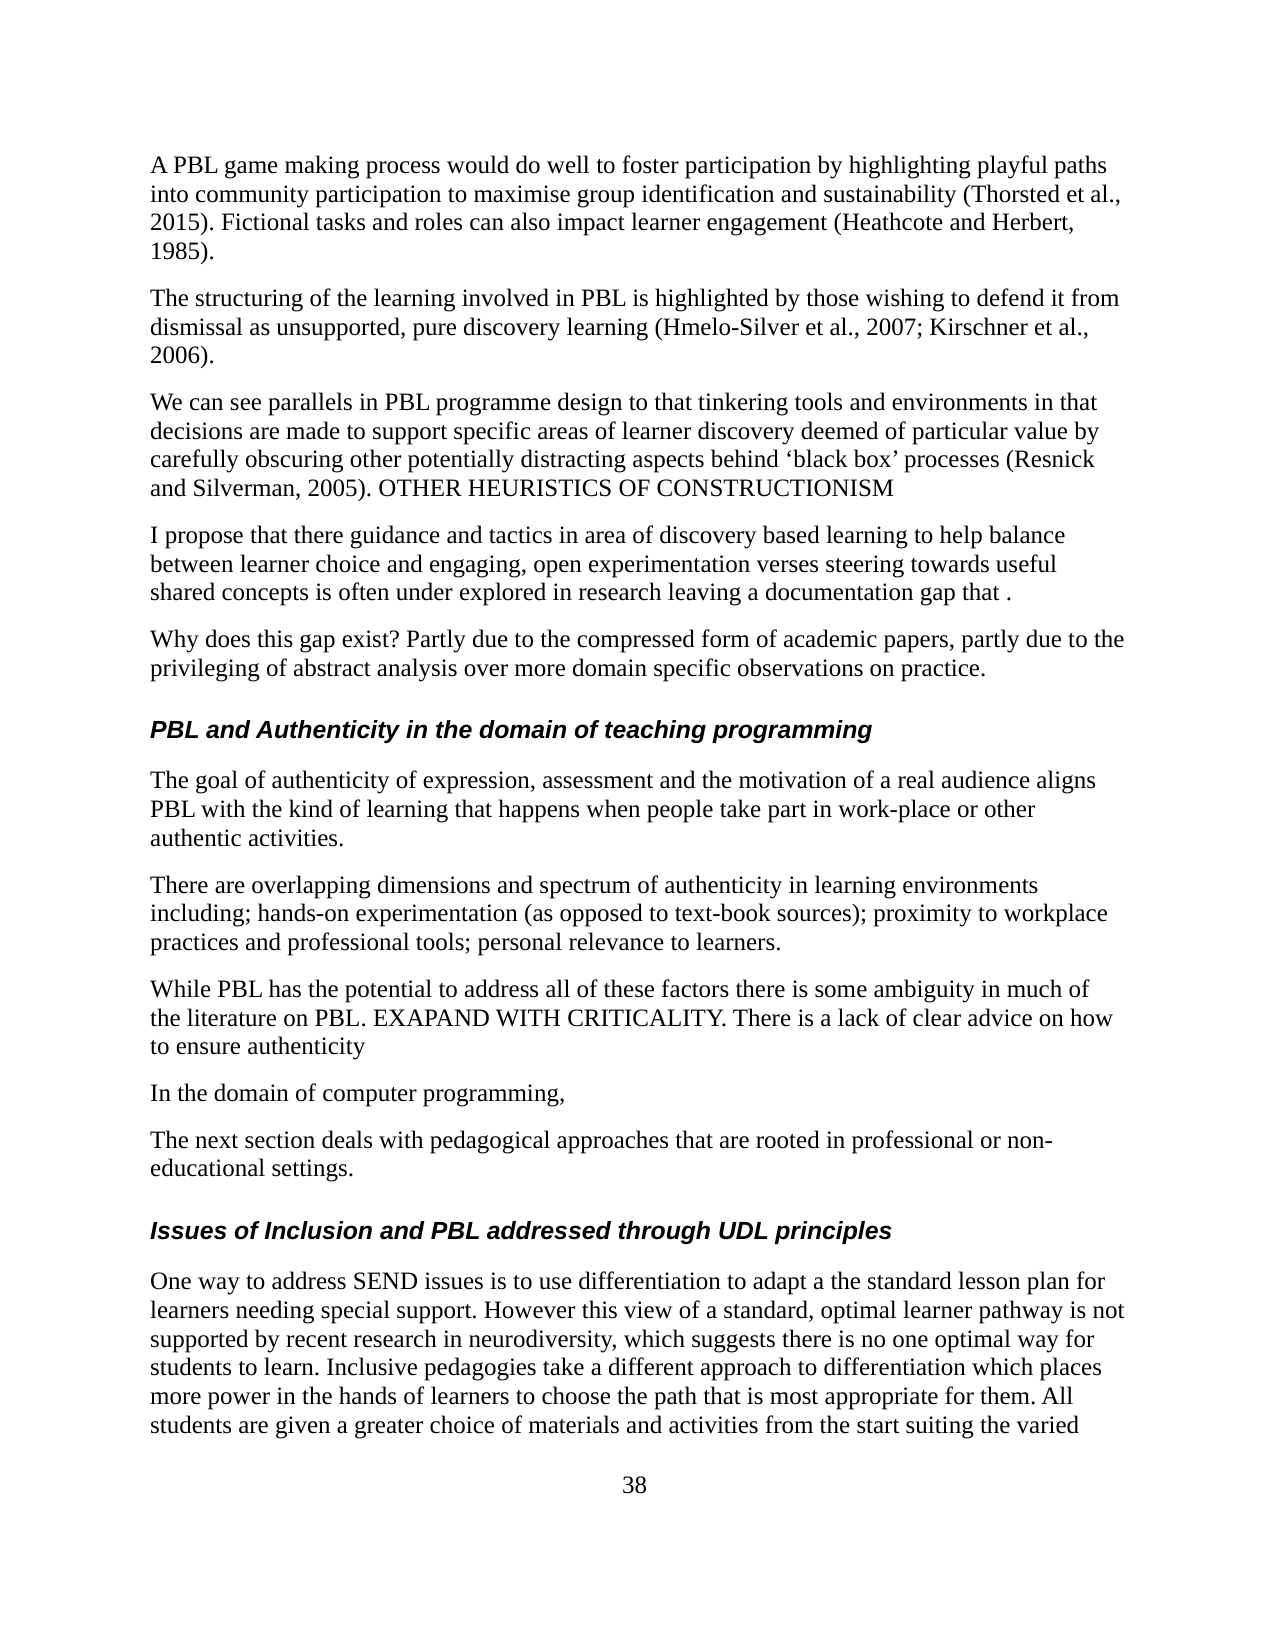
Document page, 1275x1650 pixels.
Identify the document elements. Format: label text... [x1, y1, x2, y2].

text There are overlapping dimensions and spectrum of authenticity in learning environments including; hands-on experimentation (as opposed to text-book sources); proximity to workplace practices and professional tools; personal relevance to learners. [150, 870, 1125, 956]
text A PBL game making process would do well to foster participation by highlighting playful paths into community participation to maximise group identification and sustainability (Thorsted et al., 2015). Fictional tasks and roles can also impact learner engagement (Heathcote and Herbert, 1985). [150, 150, 1125, 265]
text In the domain of computer programming, [150, 1078, 1125, 1107]
text We can see parallels in PBL programme design to that tinkering tools and environments in that decisions are made to support specific areas of learner discovery deemed of particular value by carefully obscuring other potentially distracting aspects behind ‘black box’ processes (Resnick and Silverman, 2005). OTHER HEURISTICS OF CONSTRUCTIONISM [150, 387, 1125, 502]
text The goal of authenticity of expression, assessment and the motivation of a real audience aligns PBL with the kind of learning that happens when people take part in work-place or other authentic activities. [150, 766, 1125, 852]
text While PBL has the potential to address all of these factors there is some ambiguity in much of the literature on PBL. EXAPAND WITH CRITICALITY. There is a lack of clear advice on how to ensure authenticity [150, 974, 1125, 1060]
text I propose that there guidance and tactics in area of discovery based learning to help balance between learner choice and engaging, open experimentation verses steering towards useful shared concepts is often under explored in research leaving a documentation gap that . [150, 520, 1125, 606]
subtitle Issues of Inclusion and PBL addressed through UDL principles [150, 1216, 1125, 1245]
text The structuring of the learning involved in PBL is highlighted by those wishing to defend it from dismissal as unsupported, pure discovery learning (Hmelo-Silver et al., 2007; Kirschner et al., 2006). [150, 283, 1125, 369]
text One way to address SEND issues is to use differentiation to adapt a the standard lesson plan for learners needing special support. However this view of a standard, optimal learner pathway is not supported by recent research in neurodiversity, which suggests there is no one optimal way for students to learn. Inclusive pedagogies take a different approach to differentiation which places more power in the hands of learners to choose the path that is most appropriate for them. All students are given a greater choice of materials and activities from the start suiting the varied [150, 1266, 1125, 1439]
text The next section deals with pedagogical approaches that are rooted in professional or non-educational settings. [150, 1125, 1125, 1182]
text Why does this gap exist? Partly due to the compressed form of academic papers, partly due to the privileging of abstract analysis over more domain specific observations on practice. [150, 624, 1125, 682]
subtitle PBL and Authenticity in the domain of teaching programming [150, 716, 1125, 744]
